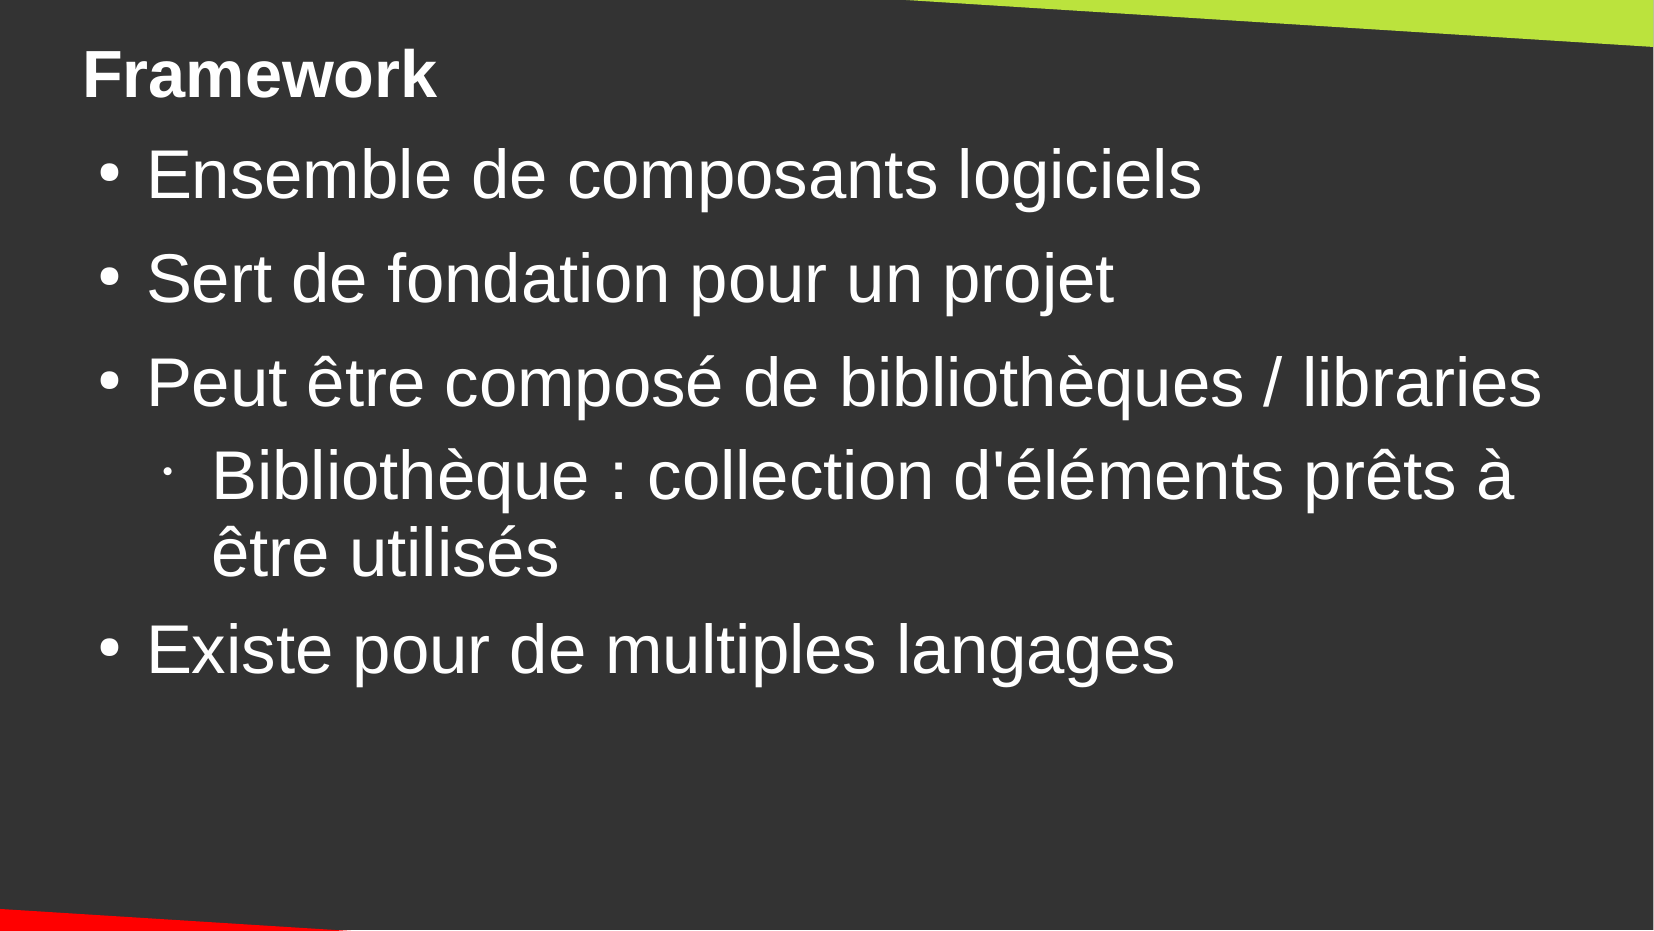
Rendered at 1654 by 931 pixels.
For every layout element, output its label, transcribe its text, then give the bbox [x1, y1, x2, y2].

text_box [0, 908, 351, 931]
text_box [906, 0, 1654, 47]
list Ensemble de composants logiciels Sert de fondation pour un projet Peut être composé de bibliothèques / libraries Bibliothèque : collection d'éléments prêts à être utilisés Existe pour de multiples langages [80, 135, 1620, 697]
title Framework [82, 37, 1571, 114]
